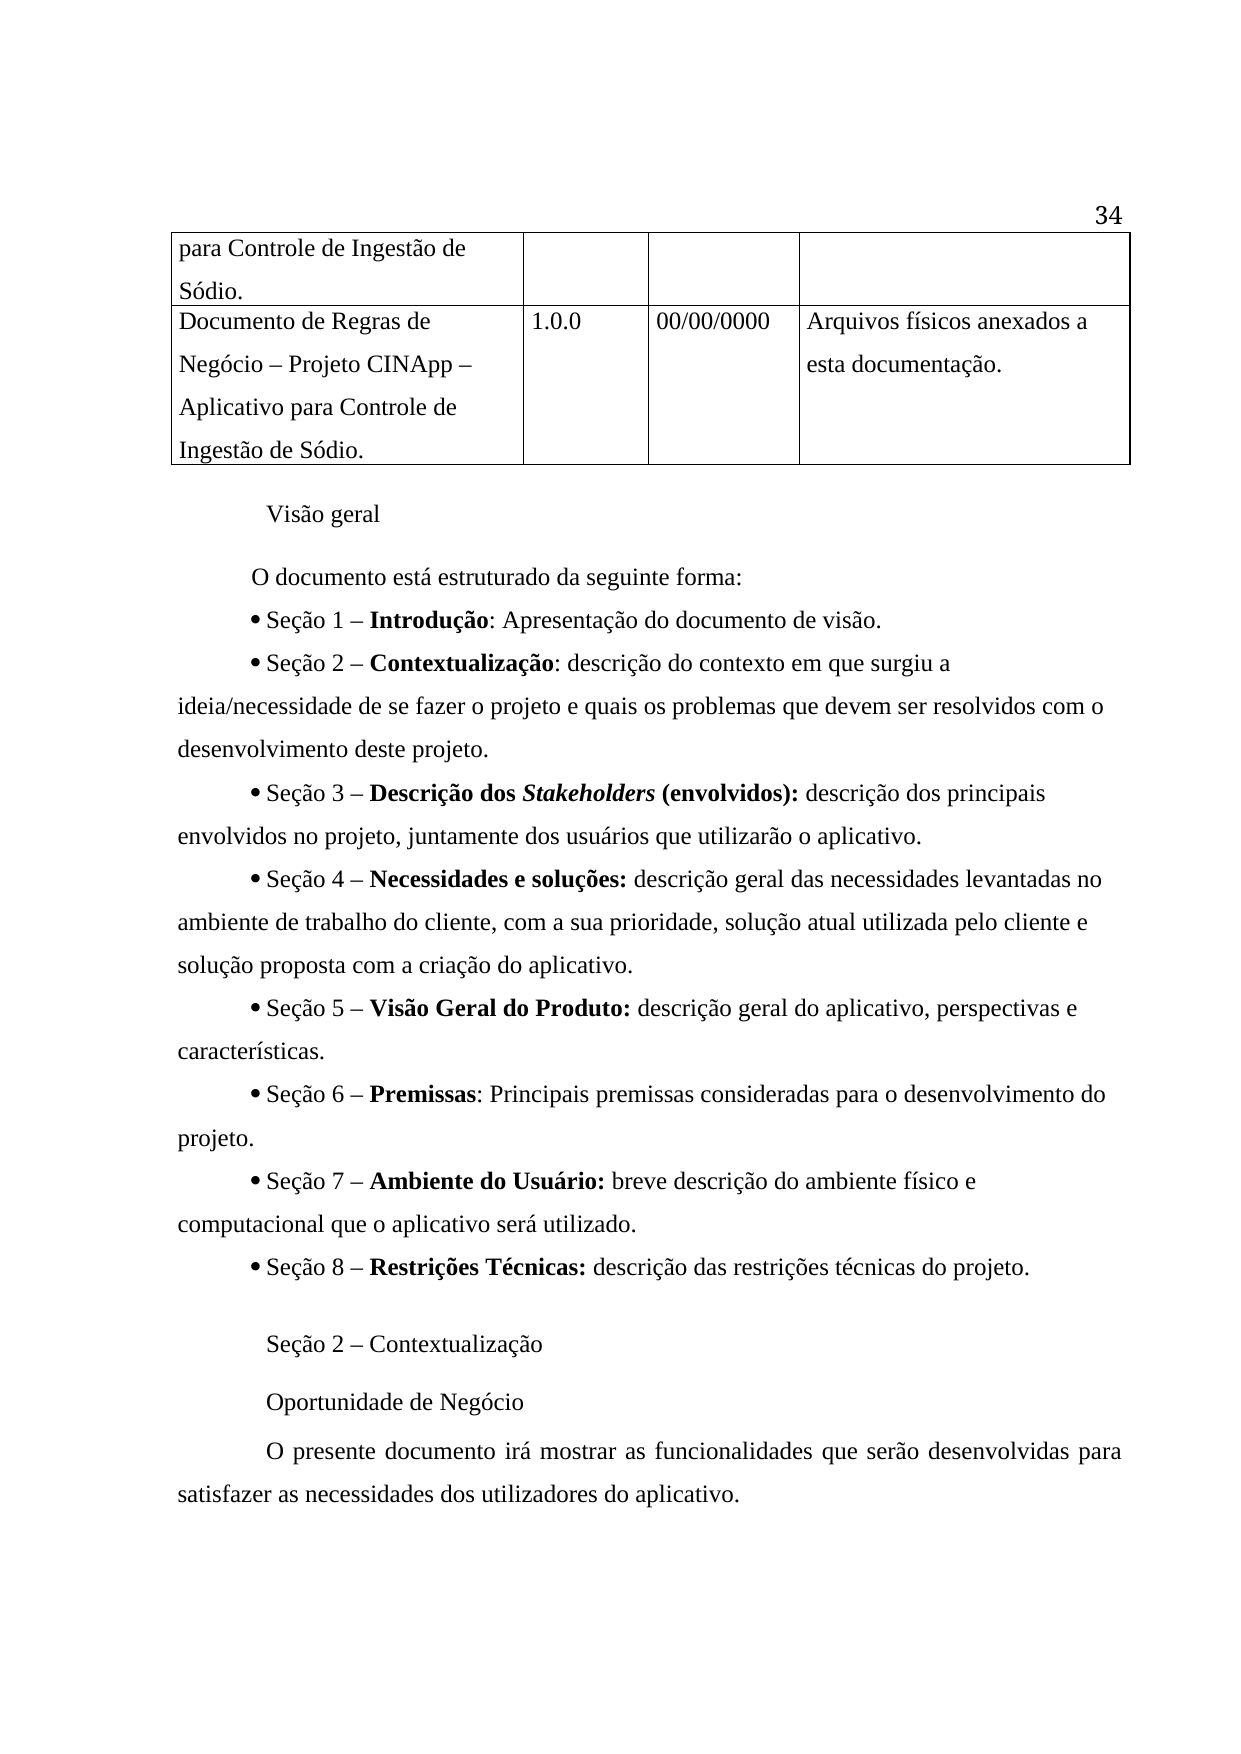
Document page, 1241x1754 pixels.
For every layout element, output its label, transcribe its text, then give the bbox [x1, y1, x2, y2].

list Seção 8 – Restrições Técnicas: descrição das restrições técnicas do projeto. [177, 1252, 1122, 1281]
list Seção 7 – Ambiente do Usuário: breve descrição do ambiente físico e computacional que o aplicativo será utilizado. [177, 1166, 1122, 1238]
text Oportunidade de Negócio [177, 1387, 1122, 1416]
list Seção 2 – Contextualização: descrição do contexto em que surgiu a ideia/necessidade de se fazer o projeto e quais os problemas que devem ser resolvidos com o desenvolvimento deste projeto. [177, 648, 1122, 763]
list Seção 3 – Descrição dos Stakeholders (envolvidos): descrição dos principais envolvidos no projeto, juntamente dos usuários que utilizarão o aplicativo. [177, 778, 1122, 849]
list Seção 5 – Visão Geral do Produto: descrição geral do aplicativo, perspectivas e características. [177, 993, 1122, 1065]
table_cell 00/00/0000 [649, 306, 799, 464]
table_cell Arquivos físicos anexados a esta documentação. [800, 306, 1129, 464]
table_cell [649, 233, 799, 305]
table_cell 1.0.0 [524, 306, 648, 464]
text Seção 2 – Contextualização [177, 1329, 1122, 1358]
text O documento está estruturado da seguinte forma: [177, 562, 1122, 591]
table_cell Documento de Regras de Negócio – Projeto CINApp – Aplicativo para Controle de Ingestão de Sódio. [172, 306, 523, 464]
text O presente documento irá mostrar as funcionalidades que serão desenvolvidas para satisfazer as necessidades dos utilizadores do aplicativo. [177, 1436, 1122, 1508]
table_cell para Controle de Ingestão de Sódio. [172, 233, 523, 305]
list Seção 6 – Premissas: Principais premissas consideradas para o desenvolvimento do projeto. [177, 1079, 1122, 1151]
list Seção 4 – Necessidades e soluções: descrição geral das necessidades levantadas no ambiente de trabalho do cliente, com a sua prioridade, solução atual utilizada pelo cliente e solução proposta com a criação do aplicativo. [177, 864, 1122, 979]
table_cell [800, 233, 1129, 305]
table_cell [524, 233, 648, 305]
list Seção 1 – Introdução: Apresentação do documento de visão. [177, 605, 1122, 634]
text Visão geral [177, 499, 1122, 528]
